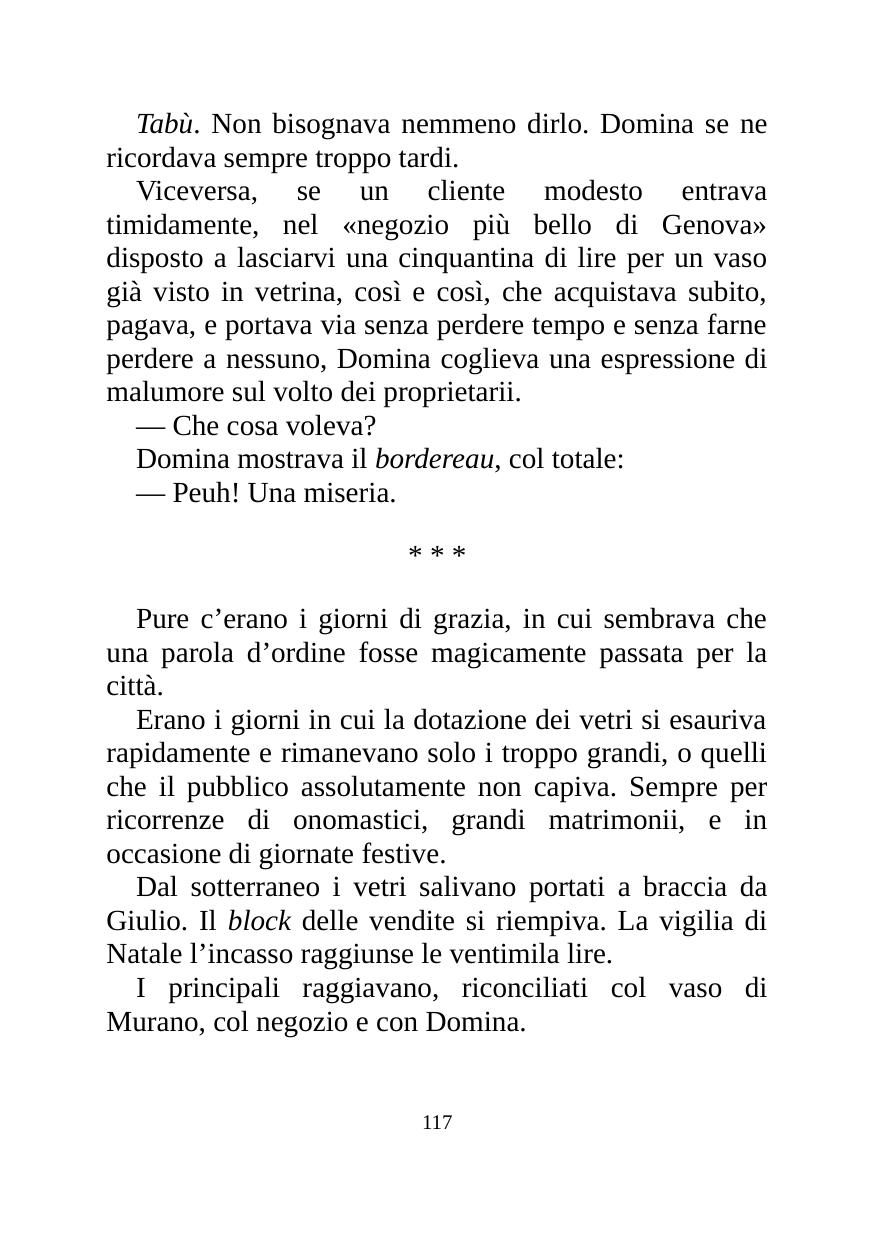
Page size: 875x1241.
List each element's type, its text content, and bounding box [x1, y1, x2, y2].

text Dal sotterraneo i vetri salivano portati a braccia da Giulio. Il block delle vendite si riempiva. La vigilia di Natale l’incasso raggiunse le ventimila lire. [106, 869, 768, 970]
text Viceversa, se un cliente modesto entrava timidamente, nel «negozio più bello di Genova» disposto a lasciarvi una cinquantina di lire per un vaso già visto in vetrina, così e così, che acquistava subito, pagava, e portava via senza perdere tempo e senza farne perdere a nessuno, Domina coglieva una espressione di malumore sul volto dei proprietarii. [106, 173, 768, 408]
text * * * [106, 538, 768, 572]
text — Peuh! Una miseria. [106, 475, 768, 509]
text Tabù. Non bisognava nemmeno dirlo. Domina se ne ricordava sempre troppo tardi. [106, 106, 768, 173]
text Domina mostrava il bordereau, col totale: [106, 442, 768, 475]
text Erano i giorni in cui la dotazione dei vetri si esauriva rapidamente e rimanevano solo i troppo grandi, o quelli che il pubblico assolutamente non capiva. Sempre per ricorrenze di onomastici, grandi matrimonii, e in occasione di giornate festive. [106, 702, 768, 869]
text Pure c’erano i giorni di grazia, in cui sembrava che una parola d’ordine fosse magicamente passata per la città. [106, 601, 768, 702]
text I principali raggiavano, riconciliati col vaso di Murano, col negozio e con Domina. [106, 970, 768, 1037]
text — Che cosa voleva? [106, 408, 768, 442]
